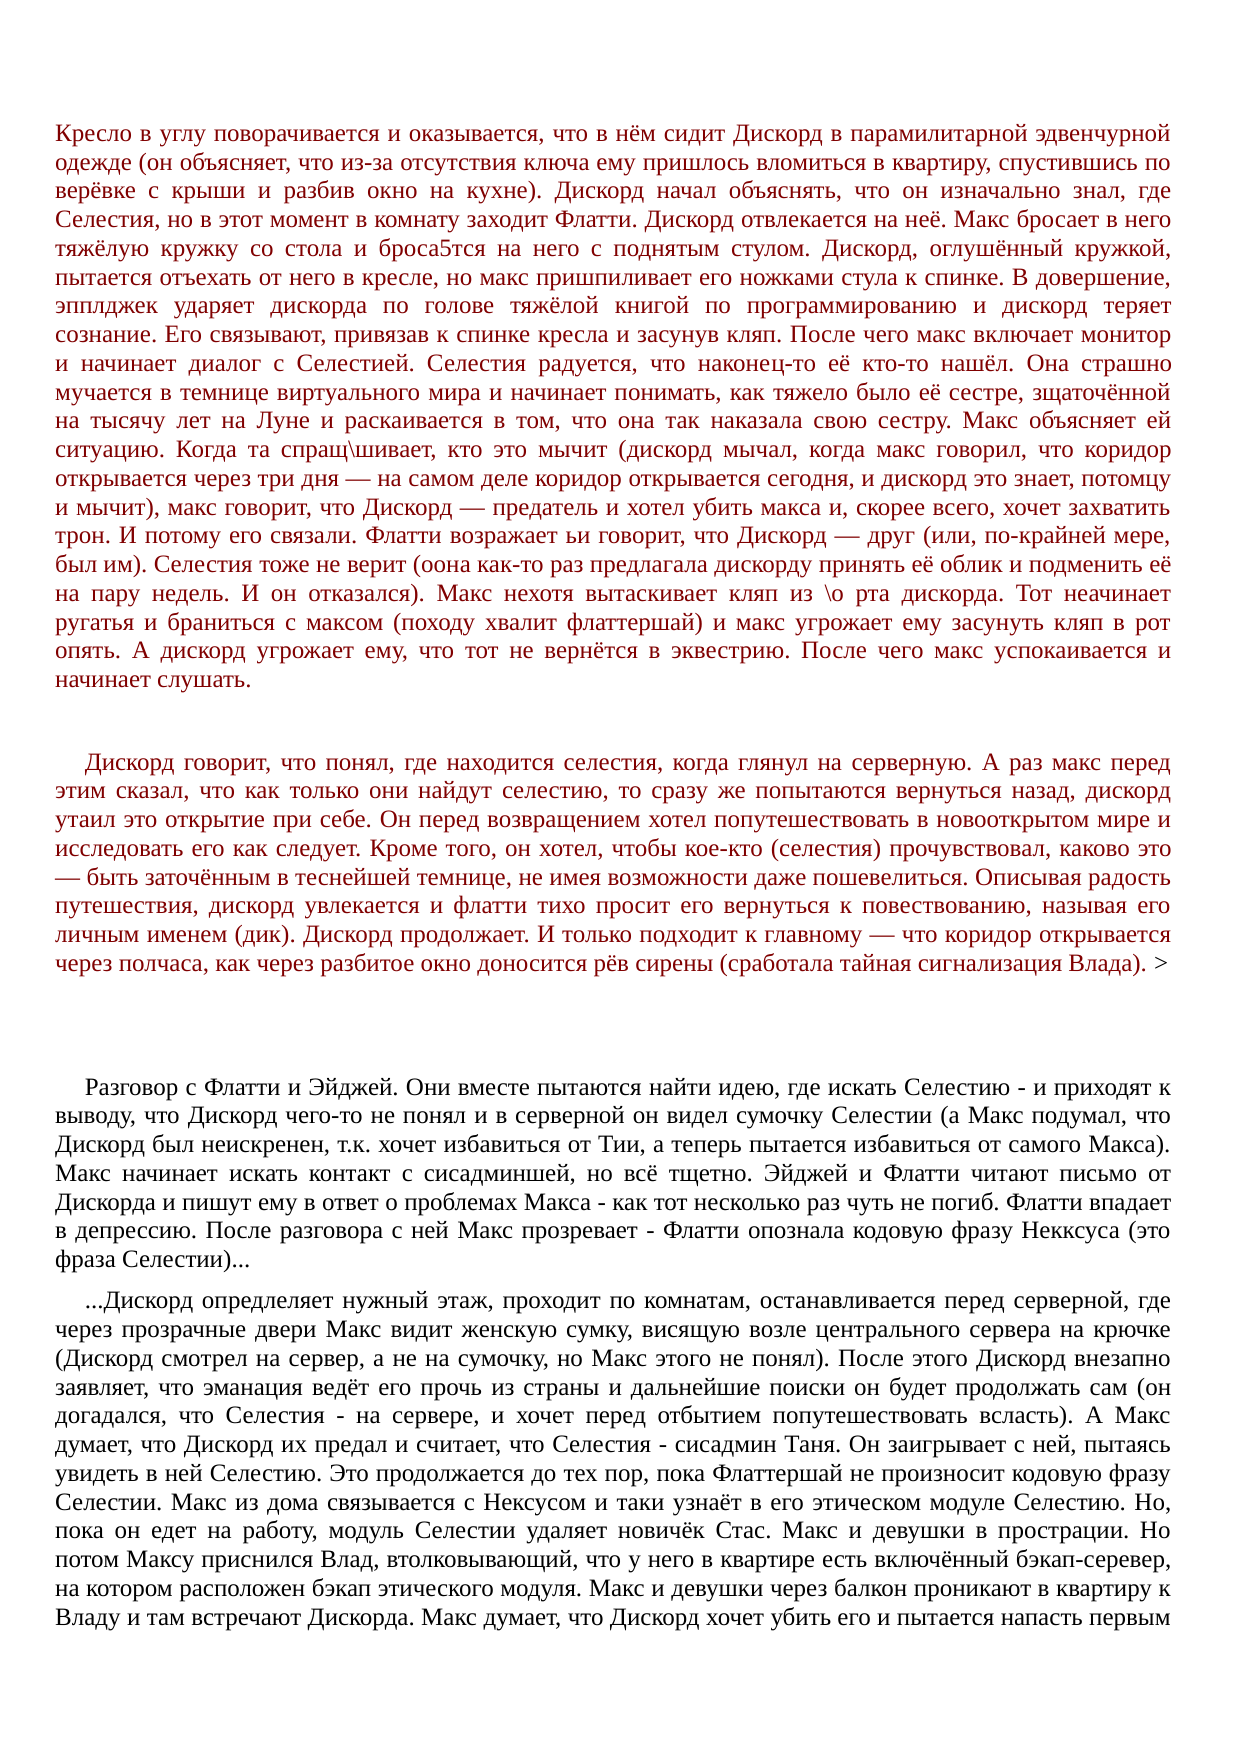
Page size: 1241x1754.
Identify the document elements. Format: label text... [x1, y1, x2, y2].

text ...Дискорд опредлеляет нужный этаж, проходит по комнатам, останавливается перед серверной, где через прозрачные двери Макс видит женскую сумку, висящую возле центрального сервера на крючке (Дискорд смотрел на сервер, а не на сумочку, но Макс этого не понял). После этого Дискорд внезапно заявляет, что эманация ведёт его прочь из страны и дальнейшие поиски он будет продолжать сам (он догадался, что Селестия - на сервере, и хочет перед отбытием попутешествовать всласть). А Макс думает, что Дискорд их предал и считает, что Селестия - сисадмин Таня. Он заигрывает с ней, пытаясь увидеть в ней Селестию. Это продолжается до тех пор, пока Флаттершай не произносит кодовую фразу Селестии. Макс из дома связывается с Нексусом и таки узнаёт в его этическом модуле Селестию. Но, пока он едет на работу, модуль Селестии удаляет новичёк Стас. Макс и девушки в прострации. Но потом Максу приснился Влад, втолковывающий, что у него в квартире есть включённый бэкап-серевер, на котором расположен бэкап этического модуля. Макс и девушки через балкон проникают в квартиру к Владу и там встречают Дискорда. Макс думает, что Дискорд хочет убить его и пытается напасть первым [55, 1286, 1172, 1631]
text Разговор с Флатти и Эйджей. Они вместе пытаются найти идею, где искать Селестию - и приходят к выводу, что Дискорд чего-то не понял и в серверной он видел сумочку Селестии (а Макс подумал, что Дискорд был неискренен, т.к. хочет избавиться от Тии, а теперь пытается избавиться от самого Макса). Макс начинает искать контакт с сисадминшей, но всё тщетно. Эйджей и Флатти читают письмо от Дискорда и пишут ему в ответ о проблемах Макса - как тот несколько раз чуть не погиб. Флатти впадает в депрессию. После разговора с ней Макс прозревает - Флатти опознала кодовую фразу Некксуса (это фраза Селестии)... [55, 1072, 1172, 1273]
text Кресло в углу поворачивается и оказывается, что в нём сидит Дискорд в парамилитарной эдвенчурной одежде (он объясняет, что из-за отсутствия ключа ему пришлось вломиться в квартиру, спустившись по верёвке с крыши и разбив окно на кухне). Дискорд начал объяснять, что он изначально знал, где Селестия, но в этот момент в комнату заходит Флатти. Дискорд отвлекается на неё. Макс бросает в него тяжёлую кружку со стола и броса5тся на него с поднятым стулом. Дискорд, оглушённый кружкой, пытается отъехать от него в кресле, но макс пришпиливает его ножками стула к спинке. В довершение, эпплджек ударяет дискорда по голове тяжёлой книгой по программированию и дискорд теряет сознание. Его связывают, привязав к спинке кресла и засунув кляп. После чего макс включает монитор и начинает диалог с Селестией. Селестия радуется, что наконец-то её кто-то нашёл. Она страшно мучается в темнице виртуального мира и начинает понимать, как тяжело было её сестре, зщаточённой на тысячу лет на Луне и раскаивается в том, что она так наказала свою сестру. Макс объясняет ей ситуацию. Когда та спращ\шивает, кто это мычит (дискорд мычал, когда макс говорил, что коридор открывается через три дня — на самом деле коридор открывается сегодня, и дискорд это знает, потомцу и мычит), макс говорит, что Дискорд — предатель и хотел убить макса и, скорее всего, хочет захватить трон. И потому его связали. Флатти возражает ьи говорит, что Дискорд — друг (или, по-крайней мере, был им). Селестия тоже не верит (оона как-то раз предлагала дискорду принять её облик и подменить её на пару недель. И он отказался). Макс нехотя вытаскивает кляп из \о рта дискорда. Тот неачинает ругатья и браниться с максом (походу хвалит флаттершай) и макс угрожает ему засунуть кляп в рот опять. А дискорд угрожает ему, что тот не вернётся в эквестрию. После чего макс успокаивается и начинает слушать. [55, 118, 1172, 693]
text Дискорд говорит, что понял, где находится селестия, когда глянул на серверную. А раз макс перед этим сказал, что как только они найдут селестию, то сразу же попытаются вернуться назад, дискорд утаил это открытие при себе. Он перед возвращением хотел попутешествовать в новооткрытом мире и исследовать его как следует. Кроме того, он хотел, чтобы кое-кто (селестия) прочувствовал, каково это — быть заточённым в теснейшей темнице, не имея возможности даже пошевелиться. Описывая радость путешествия, дискорд увлекается и флатти тихо просит его вернуться к повествованию, называя его личным именем (дик). Дискорд продолжает. И только подходит к главному — что коридор открывается через полчаса, как через разбитое окно доносится рёв сирены (сработала тайная сигнализация Влада). > [55, 747, 1172, 977]
